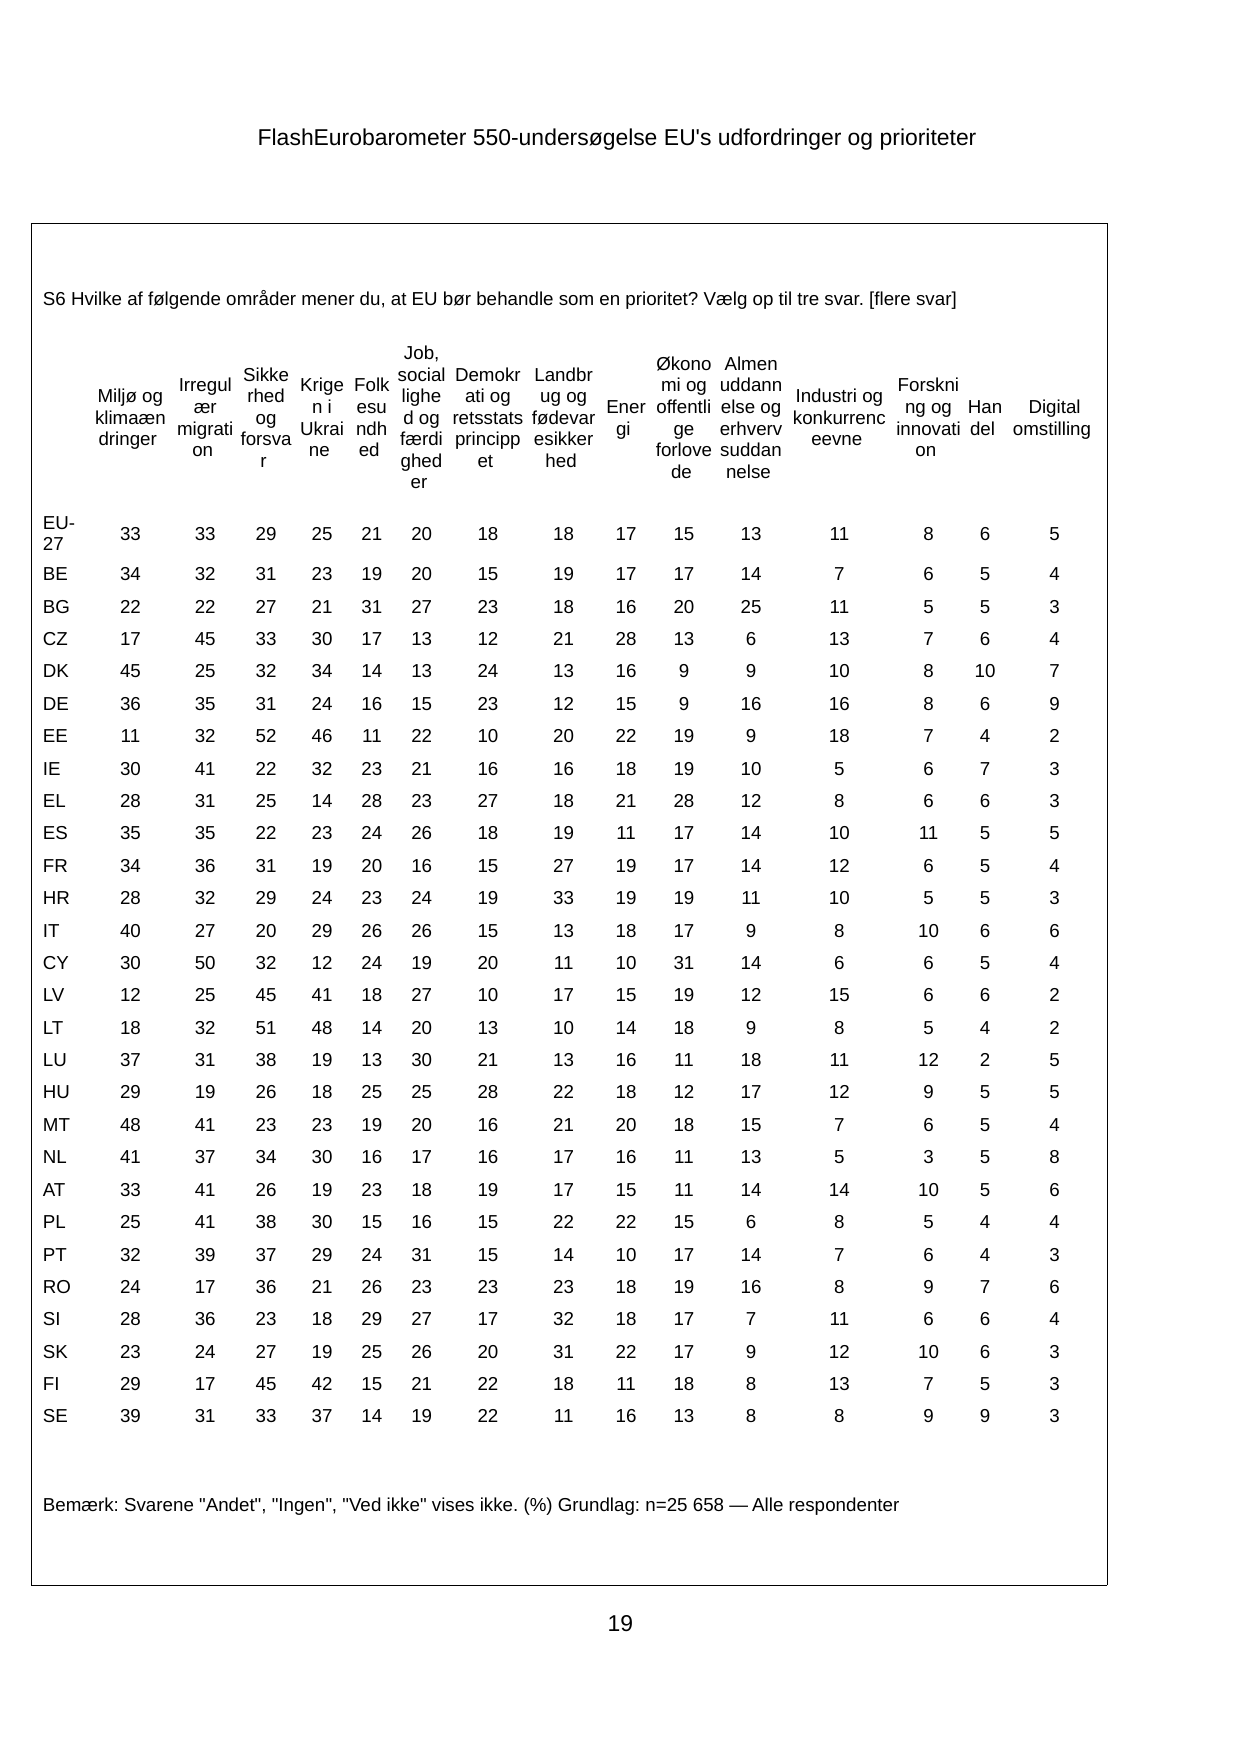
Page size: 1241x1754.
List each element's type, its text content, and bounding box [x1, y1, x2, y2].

table_cell Digital omstilling [1006, 326, 1103, 509]
table_cell RO [40, 1270, 81, 1303]
table_cell 14 [349, 1400, 394, 1432]
table_cell 37 [237, 1238, 294, 1270]
table_cell 39 [87, 1400, 173, 1432]
table_cell 11 [526, 1400, 600, 1432]
table_cell 24 [349, 1238, 394, 1270]
table_cell 29 [87, 1368, 173, 1400]
table_cell 9 [716, 1011, 785, 1043]
table_cell 13 [349, 1044, 394, 1076]
table_cell 20 [349, 849, 394, 882]
table_cell Folkesundhed [349, 326, 394, 509]
table_cell 26 [394, 817, 449, 849]
table_cell 19 [651, 979, 716, 1011]
table_cell 19 [600, 849, 651, 882]
table_cell 22 [600, 1206, 651, 1238]
table_cell 13 [526, 1044, 600, 1076]
table_cell LU [40, 1044, 81, 1076]
table_cell 5 [893, 882, 963, 914]
table_cell 33 [237, 1400, 294, 1432]
table_cell [81, 1206, 87, 1238]
table_cell 12 [526, 687, 600, 719]
table_cell 5 [785, 752, 893, 784]
table_cell [87, 1432, 173, 1465]
table_cell 2 [964, 1044, 1006, 1076]
table_cell [81, 623, 87, 655]
table_cell 5 [785, 1141, 893, 1173]
table_cell 13 [785, 1368, 893, 1400]
table_cell 10 [716, 752, 785, 784]
table_cell 19 [294, 1044, 349, 1076]
table_cell [651, 1432, 716, 1465]
table_cell Almen uddannelse og erhvervsuddannelse [716, 326, 785, 509]
table_cell 8 [893, 509, 963, 558]
table_cell 2 [1006, 979, 1103, 1011]
table_cell 10 [785, 882, 893, 914]
table_cell 31 [173, 784, 237, 817]
table_cell 30 [294, 1141, 349, 1173]
table_cell 45 [237, 979, 294, 1011]
table_cell 24 [349, 946, 394, 979]
table_cell 32 [173, 1011, 237, 1043]
table_cell 19 [349, 558, 394, 590]
table_cell 32 [526, 1303, 600, 1335]
table_cell 25 [173, 979, 237, 1011]
table_header S6 Hvilke af følgende områder mener du, at EU bør behandle som en prioritet? Vælg op til tre svar. [flere svar] [40, 270, 1103, 326]
table_cell 23 [294, 558, 349, 590]
table_cell 5 [1006, 509, 1103, 558]
table_cell [173, 1432, 237, 1465]
table_cell 15 [716, 1108, 785, 1141]
table_cell 22 [394, 720, 449, 752]
table_cell Bemærk: Svarene "Andet", "Ingen", "Ved ikke" vises ikke. (%) Grundlag: n=25 658 — Alle respondenter [40, 1465, 1103, 1544]
table_cell 15 [349, 1368, 394, 1400]
table_cell 11 [716, 882, 785, 914]
table_cell 22 [449, 1368, 526, 1400]
table_cell FR [40, 849, 81, 882]
table_cell 8 [893, 687, 963, 719]
table_cell CY [40, 946, 81, 979]
table_cell 10 [449, 720, 526, 752]
table_cell 14 [349, 1011, 394, 1043]
table_cell 18 [449, 817, 526, 849]
table_cell 4 [964, 1011, 1006, 1043]
table_cell [81, 1108, 87, 1141]
table_cell 31 [349, 590, 394, 622]
table_cell 3 [1006, 784, 1103, 817]
table_cell SK [40, 1335, 81, 1367]
table_cell 17 [651, 849, 716, 882]
table_cell 9 [651, 687, 716, 719]
table_cell 6 [893, 558, 963, 590]
table_cell 23 [349, 752, 394, 784]
table_cell 24 [449, 655, 526, 687]
table_cell ES [40, 817, 81, 849]
table_cell 19 [449, 882, 526, 914]
table_cell 8 [785, 1206, 893, 1238]
table_cell 17 [349, 623, 394, 655]
table_cell 20 [394, 1011, 449, 1043]
table_cell 31 [651, 946, 716, 979]
table_cell 45 [87, 655, 173, 687]
table_cell 26 [394, 914, 449, 946]
table_cell 16 [449, 1108, 526, 1141]
table_cell 20 [449, 946, 526, 979]
table_cell 25 [716, 590, 785, 622]
table_cell 14 [716, 849, 785, 882]
table_cell 11 [651, 1141, 716, 1173]
table_cell 46 [294, 720, 349, 752]
table_cell [81, 509, 87, 558]
table_cell SE [40, 1400, 81, 1432]
table_cell 3 [1006, 752, 1103, 784]
table_cell 21 [526, 623, 600, 655]
table_cell DK [40, 655, 81, 687]
table_cell 10 [600, 946, 651, 979]
table_cell 18 [600, 752, 651, 784]
table_cell 18 [651, 1108, 716, 1141]
table_cell 34 [87, 849, 173, 882]
table_cell 17 [394, 1141, 449, 1173]
table_cell 37 [294, 1400, 349, 1432]
table_cell 12 [716, 979, 785, 1011]
table_cell 6 [893, 752, 963, 784]
table_cell 18 [600, 914, 651, 946]
table_cell 37 [173, 1141, 237, 1173]
table_cell 13 [449, 1011, 526, 1043]
table_cell 23 [349, 1173, 394, 1206]
table_cell 7 [785, 1238, 893, 1270]
table_cell 14 [716, 817, 785, 849]
table_cell 17 [716, 1076, 785, 1108]
table_cell 9 [716, 1335, 785, 1367]
table_cell 35 [173, 817, 237, 849]
table_cell 12 [785, 849, 893, 882]
table_cell 14 [294, 784, 349, 817]
table_cell [716, 1432, 785, 1465]
table_cell 13 [394, 655, 449, 687]
table_cell 9 [1006, 687, 1103, 719]
table_cell 16 [449, 1141, 526, 1173]
table_cell 5 [964, 558, 1006, 590]
table_cell [81, 784, 87, 817]
table_cell SI [40, 1303, 81, 1335]
table_cell 6 [893, 1303, 963, 1335]
table_cell [785, 1432, 893, 1465]
table_cell 6 [964, 623, 1006, 655]
table_cell 16 [349, 687, 394, 719]
table_cell 5 [964, 1141, 1006, 1173]
table_cell 24 [394, 882, 449, 914]
table_cell 19 [600, 882, 651, 914]
table_cell 26 [237, 1076, 294, 1108]
table_cell 45 [237, 1368, 294, 1400]
table_cell 20 [237, 914, 294, 946]
table_cell 6 [1006, 1270, 1103, 1303]
table_cell 27 [394, 979, 449, 1011]
table_cell 12 [449, 623, 526, 655]
table_cell 27 [394, 590, 449, 622]
table_cell 23 [294, 1108, 349, 1141]
table_cell 18 [349, 979, 394, 1011]
table_cell 10 [893, 914, 963, 946]
table_cell 5 [964, 1076, 1006, 1108]
table_cell 27 [173, 914, 237, 946]
table_cell 29 [294, 1238, 349, 1270]
table_cell 19 [449, 1173, 526, 1206]
table_cell 8 [716, 1368, 785, 1400]
table_cell 38 [237, 1044, 294, 1076]
table_cell 3 [1006, 1368, 1103, 1400]
table_cell 15 [651, 1206, 716, 1238]
table_cell [81, 1076, 87, 1108]
table_cell 34 [237, 1141, 294, 1173]
table_cell 11 [600, 1368, 651, 1400]
table_cell 4 [1006, 1303, 1103, 1335]
table_cell 40 [87, 914, 173, 946]
table_cell 23 [237, 1303, 294, 1335]
table_cell 31 [237, 849, 294, 882]
table_cell 9 [716, 720, 785, 752]
table_cell 14 [526, 1238, 600, 1270]
table_cell 21 [394, 1368, 449, 1400]
table_cell 24 [349, 817, 394, 849]
table_cell [893, 1432, 963, 1465]
table_cell 18 [526, 1368, 600, 1400]
table_cell 36 [87, 687, 173, 719]
table_cell 5 [964, 849, 1006, 882]
table_cell 28 [449, 1076, 526, 1108]
table_cell 23 [449, 590, 526, 622]
table_cell 5 [964, 1108, 1006, 1141]
table_cell 9 [651, 655, 716, 687]
table_cell 33 [237, 623, 294, 655]
table_cell 36 [173, 1303, 237, 1335]
table_cell [294, 1432, 349, 1465]
table_cell 21 [294, 1270, 349, 1303]
table_cell 15 [449, 1238, 526, 1270]
table_cell [237, 1432, 294, 1465]
table_cell 5 [1006, 817, 1103, 849]
table_cell 9 [716, 914, 785, 946]
table_cell 17 [526, 1141, 600, 1173]
table_cell 9 [964, 1400, 1006, 1432]
table_cell [81, 1270, 87, 1303]
table_cell 16 [785, 687, 893, 719]
table_cell 9 [716, 655, 785, 687]
table_cell HR [40, 882, 81, 914]
table_cell 28 [87, 1303, 173, 1335]
table_cell 21 [294, 590, 349, 622]
table_cell 13 [651, 623, 716, 655]
table_cell EL [40, 784, 81, 817]
table_cell 17 [173, 1368, 237, 1400]
table_cell 25 [349, 1076, 394, 1108]
table_cell 22 [87, 590, 173, 622]
table_cell 6 [964, 1335, 1006, 1367]
table_cell 23 [87, 1335, 173, 1367]
table_cell 30 [87, 752, 173, 784]
table_cell DE [40, 687, 81, 719]
table_cell 2 [1006, 720, 1103, 752]
table_cell Demokrati og retsstatsprincippet [449, 326, 526, 509]
table_cell 18 [651, 1368, 716, 1400]
table_cell 22 [526, 1206, 600, 1238]
table_cell [449, 1432, 526, 1465]
table_cell 15 [651, 509, 716, 558]
table_cell MT [40, 1108, 81, 1141]
table_cell 20 [394, 558, 449, 590]
table_cell 42 [294, 1368, 349, 1400]
table_cell 6 [893, 784, 963, 817]
table_cell [81, 1044, 87, 1076]
table_cell Irregulær migration [173, 326, 237, 509]
table_cell 18 [449, 509, 526, 558]
table_cell 12 [294, 946, 349, 979]
table_cell 32 [173, 882, 237, 914]
table_cell 12 [651, 1076, 716, 1108]
table_cell 16 [600, 655, 651, 687]
table_cell 41 [87, 1141, 173, 1173]
table_cell 22 [600, 720, 651, 752]
table_cell 11 [651, 1173, 716, 1206]
table_cell 4 [1006, 623, 1103, 655]
table_cell 16 [600, 1044, 651, 1076]
table_cell 11 [600, 817, 651, 849]
table_cell [40, 1432, 81, 1465]
table_cell 13 [394, 623, 449, 655]
table_cell 19 [651, 752, 716, 784]
table_cell 11 [785, 509, 893, 558]
table_cell 8 [893, 655, 963, 687]
table_cell 6 [893, 979, 963, 1011]
table_cell 6 [893, 849, 963, 882]
table_cell 6 [716, 1206, 785, 1238]
table_cell 52 [237, 720, 294, 752]
table_cell 13 [716, 509, 785, 558]
table_cell 17 [651, 1335, 716, 1367]
table_cell 17 [526, 979, 600, 1011]
table_cell 10 [526, 1011, 600, 1043]
table_cell 3 [1006, 590, 1103, 622]
table_cell 36 [237, 1270, 294, 1303]
table_cell 7 [785, 558, 893, 590]
table_cell 9 [893, 1076, 963, 1108]
table_cell 5 [1006, 1044, 1103, 1076]
table_cell 16 [349, 1141, 394, 1173]
table_cell 17 [651, 1303, 716, 1335]
table_cell 11 [785, 590, 893, 622]
table_cell 15 [600, 979, 651, 1011]
table_cell [40, 326, 81, 509]
table_cell 4 [1006, 849, 1103, 882]
table_cell [81, 687, 87, 719]
table_cell 24 [87, 1270, 173, 1303]
table_cell 5 [1006, 1076, 1103, 1108]
table_cell 14 [349, 655, 394, 687]
table_cell 18 [785, 720, 893, 752]
table_cell 26 [349, 1270, 394, 1303]
table_cell 6 [964, 509, 1006, 558]
table_cell [81, 1368, 87, 1400]
table_cell [81, 326, 87, 509]
table_cell 7 [964, 1270, 1006, 1303]
table_cell 11 [349, 720, 394, 752]
table_cell 19 [294, 849, 349, 882]
table_cell 22 [449, 1400, 526, 1432]
table_cell 3 [893, 1141, 963, 1173]
table_cell 24 [173, 1335, 237, 1367]
table_cell 25 [173, 655, 237, 687]
table_cell 37 [87, 1044, 173, 1076]
table_cell [394, 1432, 449, 1465]
table_cell 18 [600, 1076, 651, 1108]
table_cell 22 [237, 817, 294, 849]
table_cell 18 [600, 1303, 651, 1335]
table_cell 12 [716, 784, 785, 817]
table_cell 19 [394, 1400, 449, 1432]
table_cell Miljø og klimaændringer [87, 326, 173, 509]
table_cell 10 [964, 655, 1006, 687]
table_cell 27 [526, 849, 600, 882]
table_cell 30 [294, 1206, 349, 1238]
table_cell 31 [173, 1044, 237, 1076]
table_cell 5 [964, 946, 1006, 979]
table_cell 6 [1006, 914, 1103, 946]
table_cell 7 [893, 720, 963, 752]
table_cell 45 [173, 623, 237, 655]
table_cell 3 [1006, 1400, 1103, 1432]
table_cell 17 [600, 509, 651, 558]
table_cell 32 [237, 946, 294, 979]
table_cell 16 [716, 1270, 785, 1303]
table_cell 8 [1006, 1141, 1103, 1173]
table_cell 19 [526, 558, 600, 590]
table_cell 20 [394, 1108, 449, 1141]
table_cell 48 [87, 1108, 173, 1141]
table_cell 6 [1006, 1173, 1103, 1206]
table_cell 8 [785, 1400, 893, 1432]
table_cell 16 [394, 849, 449, 882]
table_cell 16 [600, 590, 651, 622]
table_cell 27 [394, 1303, 449, 1335]
table_cell 28 [349, 784, 394, 817]
table_cell 29 [237, 882, 294, 914]
table_cell 17 [651, 914, 716, 946]
table_cell 33 [173, 509, 237, 558]
table_cell [81, 849, 87, 882]
table_cell 13 [785, 623, 893, 655]
table_cell 5 [964, 817, 1006, 849]
table_cell 19 [651, 882, 716, 914]
table_cell 23 [449, 1270, 526, 1303]
table_cell 3 [1006, 882, 1103, 914]
table_cell 7 [785, 1108, 893, 1141]
table_cell 6 [964, 979, 1006, 1011]
table_cell 31 [173, 1400, 237, 1432]
table_cell 11 [785, 1044, 893, 1076]
table_cell 22 [173, 590, 237, 622]
table_cell LT [40, 1011, 81, 1043]
table_cell 35 [87, 817, 173, 849]
table_cell 28 [87, 784, 173, 817]
table_cell Energi [600, 326, 651, 509]
table_cell PT [40, 1238, 81, 1270]
table_cell [81, 817, 87, 849]
table_cell LV [40, 979, 81, 1011]
table_cell 30 [87, 946, 173, 979]
table_cell 17 [651, 817, 716, 849]
table_cell 35 [173, 687, 237, 719]
table_cell 25 [87, 1206, 173, 1238]
table_cell 36 [173, 849, 237, 882]
table_cell 31 [237, 687, 294, 719]
table_cell 10 [785, 655, 893, 687]
table_cell 28 [87, 882, 173, 914]
table_cell 29 [349, 1303, 394, 1335]
table_cell 34 [87, 558, 173, 590]
table_cell NL [40, 1141, 81, 1173]
table_cell EU-27 [40, 509, 81, 558]
table_cell 15 [394, 687, 449, 719]
table_cell 15 [449, 558, 526, 590]
table_cell 19 [173, 1076, 237, 1108]
table_cell 51 [237, 1011, 294, 1043]
table_cell 29 [87, 1076, 173, 1108]
table_cell 20 [600, 1108, 651, 1141]
table_cell 6 [716, 623, 785, 655]
table_cell Handel [964, 326, 1006, 509]
table_cell 33 [87, 1173, 173, 1206]
table_cell 12 [785, 1076, 893, 1108]
table_cell 18 [294, 1076, 349, 1108]
table_cell 31 [237, 558, 294, 590]
table_cell 41 [173, 752, 237, 784]
table_cell Industri og konkurrenceevne [785, 326, 893, 509]
table_cell 6 [893, 1238, 963, 1270]
table_cell 9 [893, 1400, 963, 1432]
table_cell 27 [449, 784, 526, 817]
table_cell 21 [600, 784, 651, 817]
table_cell 10 [893, 1335, 963, 1367]
table_cell FI [40, 1368, 81, 1400]
table_cell 17 [87, 623, 173, 655]
table_cell 15 [785, 979, 893, 1011]
table_cell EE [40, 720, 81, 752]
table_cell 19 [651, 1270, 716, 1303]
table_cell [81, 946, 87, 979]
table_cell 23 [394, 784, 449, 817]
table_cell 12 [87, 979, 173, 1011]
table_cell 11 [87, 720, 173, 752]
table_cell 16 [526, 752, 600, 784]
table_cell 41 [173, 1108, 237, 1141]
table_cell [81, 558, 87, 590]
table_cell 23 [449, 687, 526, 719]
table_cell 41 [294, 979, 349, 1011]
table_cell 8 [785, 784, 893, 817]
table_cell 12 [785, 1335, 893, 1367]
table_cell 31 [526, 1335, 600, 1367]
table_cell 16 [394, 1206, 449, 1238]
table_cell 24 [294, 687, 349, 719]
table_cell 22 [526, 1076, 600, 1108]
table_cell [81, 752, 87, 784]
table_cell 21 [394, 752, 449, 784]
table_cell 3 [1006, 1335, 1103, 1367]
table_cell [964, 1432, 1006, 1465]
table_cell 41 [173, 1173, 237, 1206]
table_cell 19 [394, 946, 449, 979]
table_cell 27 [237, 1335, 294, 1367]
table_cell [81, 1173, 87, 1206]
table_cell 33 [526, 882, 600, 914]
table_cell [600, 1432, 651, 1465]
table_cell 18 [294, 1303, 349, 1335]
table_cell 14 [716, 558, 785, 590]
table_cell Krigen i Ukraine [294, 326, 349, 509]
table_cell BE [40, 558, 81, 590]
table_cell 19 [526, 817, 600, 849]
table_cell 4 [1006, 946, 1103, 979]
table_cell 39 [173, 1238, 237, 1270]
table_cell [81, 1238, 87, 1270]
table_cell 5 [964, 1368, 1006, 1400]
table_cell 29 [237, 509, 294, 558]
table_cell 18 [526, 590, 600, 622]
table_cell 11 [785, 1303, 893, 1335]
table_cell [81, 655, 87, 687]
table_cell HU [40, 1076, 81, 1108]
table_cell 8 [785, 1270, 893, 1303]
table_cell Sikkerhed og forsvar [237, 326, 294, 509]
table_cell 10 [449, 979, 526, 1011]
table_cell [81, 914, 87, 946]
table_cell 6 [893, 1108, 963, 1141]
table_cell 14 [716, 946, 785, 979]
table_cell 6 [964, 1303, 1006, 1335]
table_cell 23 [394, 1270, 449, 1303]
table_cell [349, 1432, 394, 1465]
table_cell 7 [1006, 655, 1103, 687]
table_cell 10 [893, 1173, 963, 1206]
table_cell 6 [785, 946, 893, 979]
table_cell [81, 1335, 87, 1367]
table_cell 5 [964, 882, 1006, 914]
table_cell [81, 1432, 87, 1465]
table_cell 7 [964, 752, 1006, 784]
table_cell [81, 1400, 87, 1432]
table_cell 26 [237, 1173, 294, 1206]
table_cell 20 [526, 720, 600, 752]
table_cell 30 [394, 1044, 449, 1076]
table_cell [81, 590, 87, 622]
table_cell 7 [893, 1368, 963, 1400]
table_cell 32 [294, 752, 349, 784]
table_cell 23 [237, 1108, 294, 1141]
table_cell Økonomi og offentlige forlovede [651, 326, 716, 509]
table_cell 18 [651, 1011, 716, 1043]
table_cell 28 [651, 784, 716, 817]
table_cell 14 [785, 1173, 893, 1206]
table_cell 41 [173, 1206, 237, 1238]
table_cell 16 [449, 752, 526, 784]
table_cell 18 [716, 1044, 785, 1076]
table_cell 21 [526, 1108, 600, 1141]
table_cell BG [40, 590, 81, 622]
table_cell 14 [716, 1238, 785, 1270]
table_cell 15 [449, 1206, 526, 1238]
table_cell 27 [237, 590, 294, 622]
table_cell 22 [237, 752, 294, 784]
table_cell 4 [964, 720, 1006, 752]
table_cell 38 [237, 1206, 294, 1238]
table_cell 11 [651, 1044, 716, 1076]
table_cell 50 [173, 946, 237, 979]
table_cell 20 [394, 509, 449, 558]
table_cell 7 [716, 1303, 785, 1335]
table_cell 32 [173, 558, 237, 590]
table_cell 13 [651, 1400, 716, 1432]
table_cell 33 [87, 509, 173, 558]
table_cell AT [40, 1173, 81, 1206]
table_cell 17 [651, 1238, 716, 1270]
table_cell 8 [785, 1011, 893, 1043]
table_cell [81, 720, 87, 752]
table_cell Forskning og innovation [893, 326, 963, 509]
table_cell [81, 1303, 87, 1335]
table_cell [81, 1011, 87, 1043]
table_cell 15 [600, 687, 651, 719]
table_cell 10 [785, 817, 893, 849]
table_cell 10 [600, 1238, 651, 1270]
table_cell 26 [394, 1335, 449, 1367]
table_cell 48 [294, 1011, 349, 1043]
table_cell Landbrug og fødevaresikkerhed [526, 326, 600, 509]
table_cell 11 [893, 817, 963, 849]
table_cell 17 [173, 1270, 237, 1303]
table_cell 26 [349, 914, 394, 946]
table_cell PL [40, 1206, 81, 1238]
table_cell 24 [294, 882, 349, 914]
table_cell [1006, 1432, 1103, 1465]
table_cell 19 [294, 1173, 349, 1206]
table_cell 18 [526, 784, 600, 817]
table_cell 18 [526, 509, 600, 558]
table_cell 20 [449, 1335, 526, 1367]
table_cell 4 [1006, 1206, 1103, 1238]
table_cell 16 [716, 687, 785, 719]
table_cell 25 [394, 1076, 449, 1108]
table_cell 4 [1006, 1108, 1103, 1141]
table_cell 13 [526, 914, 600, 946]
table_cell 23 [349, 882, 394, 914]
table_cell [81, 882, 87, 914]
table_cell 25 [294, 509, 349, 558]
table_cell 4 [1006, 558, 1103, 590]
table_cell 15 [600, 1173, 651, 1206]
table_cell 19 [294, 1335, 349, 1367]
table_cell 6 [964, 687, 1006, 719]
table_cell [526, 1432, 600, 1465]
table_cell 7 [893, 623, 963, 655]
table_cell CZ [40, 623, 81, 655]
table_cell 18 [394, 1173, 449, 1206]
table_cell 17 [600, 558, 651, 590]
table_cell 15 [349, 1206, 394, 1238]
table_cell [81, 1141, 87, 1173]
table_cell 16 [600, 1141, 651, 1173]
table_cell 14 [716, 1173, 785, 1206]
table_cell 22 [600, 1335, 651, 1367]
table_cell 14 [600, 1011, 651, 1043]
table_cell 4 [964, 1206, 1006, 1238]
table_cell 2 [1006, 1011, 1103, 1043]
table_cell 28 [600, 623, 651, 655]
table_cell 21 [349, 509, 394, 558]
table_cell 8 [785, 914, 893, 946]
table_cell 19 [651, 720, 716, 752]
table_cell 6 [893, 946, 963, 979]
table_cell 23 [294, 817, 349, 849]
table_cell 18 [600, 1270, 651, 1303]
table_cell 11 [526, 946, 600, 979]
table_cell 4 [964, 1238, 1006, 1270]
table_cell 29 [294, 914, 349, 946]
table_cell 15 [449, 849, 526, 882]
table_cell IT [40, 914, 81, 946]
table_cell 5 [893, 1011, 963, 1043]
table_cell 30 [294, 623, 349, 655]
table_cell 19 [349, 1108, 394, 1141]
table_cell 9 [893, 1270, 963, 1303]
table_cell 3 [1006, 1238, 1103, 1270]
table_cell 20 [651, 590, 716, 622]
table_cell 31 [394, 1238, 449, 1270]
table_cell 6 [964, 914, 1006, 946]
table_cell 16 [600, 1400, 651, 1432]
table_cell 18 [87, 1011, 173, 1043]
table_cell [81, 979, 87, 1011]
table_cell 5 [893, 590, 963, 622]
table_cell 15 [449, 914, 526, 946]
table_cell 6 [964, 784, 1006, 817]
table_cell Job, social lighed og færdigheder [394, 326, 449, 509]
table_cell 5 [893, 1206, 963, 1238]
table_cell 34 [294, 655, 349, 687]
table_cell 8 [716, 1400, 785, 1432]
table_cell 25 [349, 1335, 394, 1367]
table_cell 17 [526, 1173, 600, 1206]
table_cell 32 [173, 720, 237, 752]
table_cell 25 [237, 784, 294, 817]
table_cell 13 [716, 1141, 785, 1173]
table_cell 32 [87, 1238, 173, 1270]
table_cell 5 [964, 590, 1006, 622]
table_cell 21 [449, 1044, 526, 1076]
table_cell 23 [526, 1270, 600, 1303]
table_cell 17 [651, 558, 716, 590]
table_cell 17 [449, 1303, 526, 1335]
table_cell 12 [893, 1044, 963, 1076]
table_cell 13 [526, 655, 600, 687]
table_cell 5 [964, 1173, 1006, 1206]
table_cell 32 [237, 655, 294, 687]
table_cell IE [40, 752, 81, 784]
